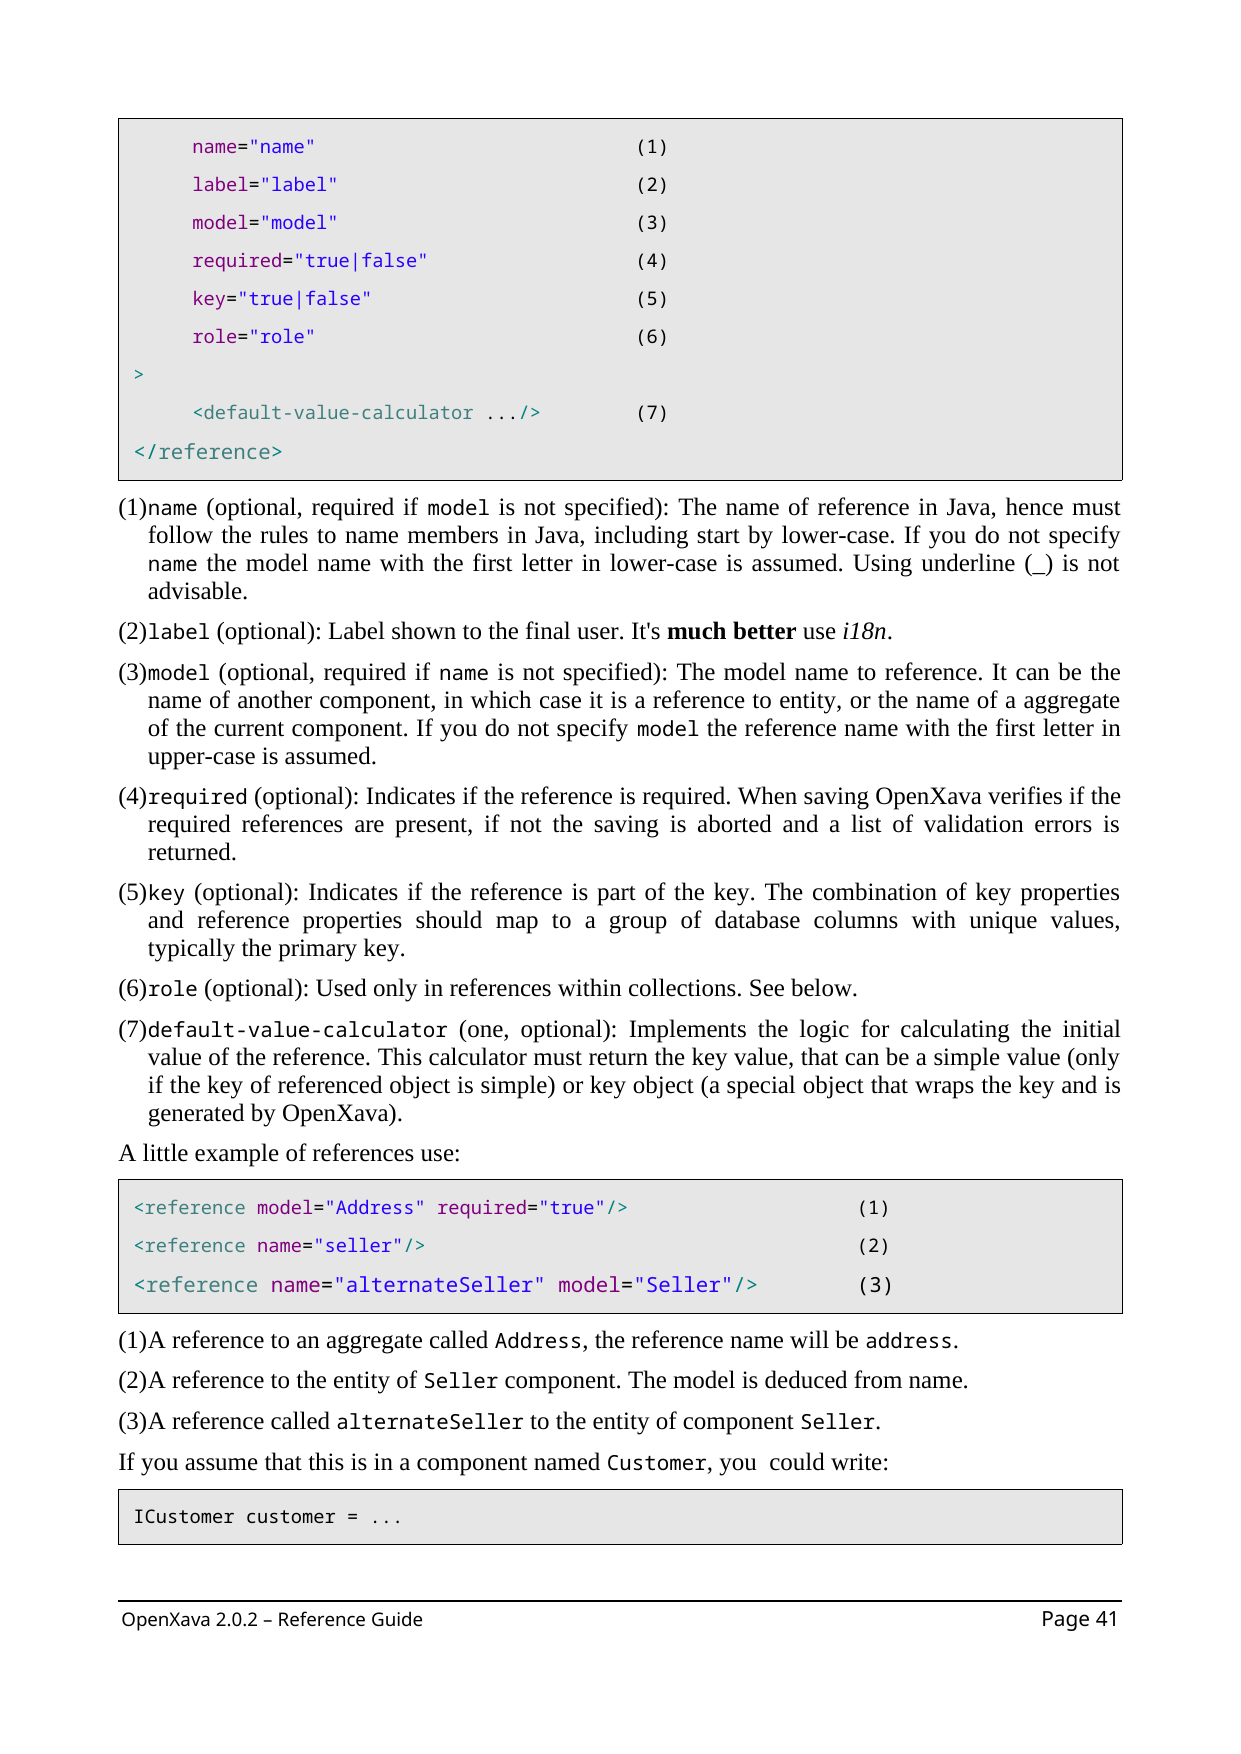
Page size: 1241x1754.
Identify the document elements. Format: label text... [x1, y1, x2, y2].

text ICustomer customer = ... [119, 1490, 1122, 1544]
list A reference to the entity of Seller component. The model is deduced from name. [118, 1367, 1122, 1395]
text model="model" (3) [119, 194, 1122, 232]
list required (optional): Indicates if the reference is required. When saving OpenXava verifies if the required references are present, if not the saving is aborted and a list of validation errors is returned. [118, 782, 1122, 866]
text <reference name="alternateSeller" model="Seller"/> (3) [119, 1255, 1122, 1313]
list A reference to an aggregate called Address, the reference name will be address. [118, 1326, 1122, 1354]
list role (optional): Used only in references within collections. See below. [118, 974, 1122, 1003]
text > [119, 346, 1122, 384]
text <default-value-calculator .../> (7) [119, 384, 1122, 422]
list A reference called alternateSeller to the entity of component Seller. [118, 1407, 1122, 1436]
list key (optional): Indicates if the reference is part of the key. The combination of key properties and reference properties should map to a group of database columns with unique values, typically the primary key. [118, 878, 1122, 962]
text role="role" (6) [119, 308, 1122, 346]
text A little example of references use: [118, 1139, 1122, 1167]
list default-value-calculator (one, optional): Implements the logic for calculating the initial value of the reference. This calculator must return the key value, that can be a simple value (only if the key of referenced object is simple) or key object (a special object that wraps the key and is generated by OpenXava). [118, 1015, 1122, 1127]
text </reference> [119, 422, 1122, 480]
list model (optional, required if name is not specified): The model name to reference. It can be the name of another component, in which case it is a reference to entity, or the name of a aggregate of the current component. If you do not specify model the reference name with the first letter in upper-case is assumed. [118, 658, 1122, 770]
list label (optional): Label shown to the final user. It's much better use i18n. [118, 617, 1122, 645]
text If you assume that this is in a component named Customer, you could write: [118, 1448, 1122, 1476]
text label="label" (2) [119, 156, 1122, 194]
text required="true|false" (4) [119, 232, 1122, 270]
text key="true|false" (5) [119, 270, 1122, 308]
text <reference model="Address" required="true"/> (1) [119, 1180, 1122, 1217]
text <reference name="seller"/> (2) [119, 1217, 1122, 1255]
list name (optional, required if model is not specified): The name of reference in Java, hence must follow the rules to name members in Java, including start by lower-case. If you do not specify name the model name with the first letter in lower-case is assumed. Using underline (_) is not advisable. [118, 493, 1122, 605]
text name="name" (1) [119, 119, 1122, 156]
